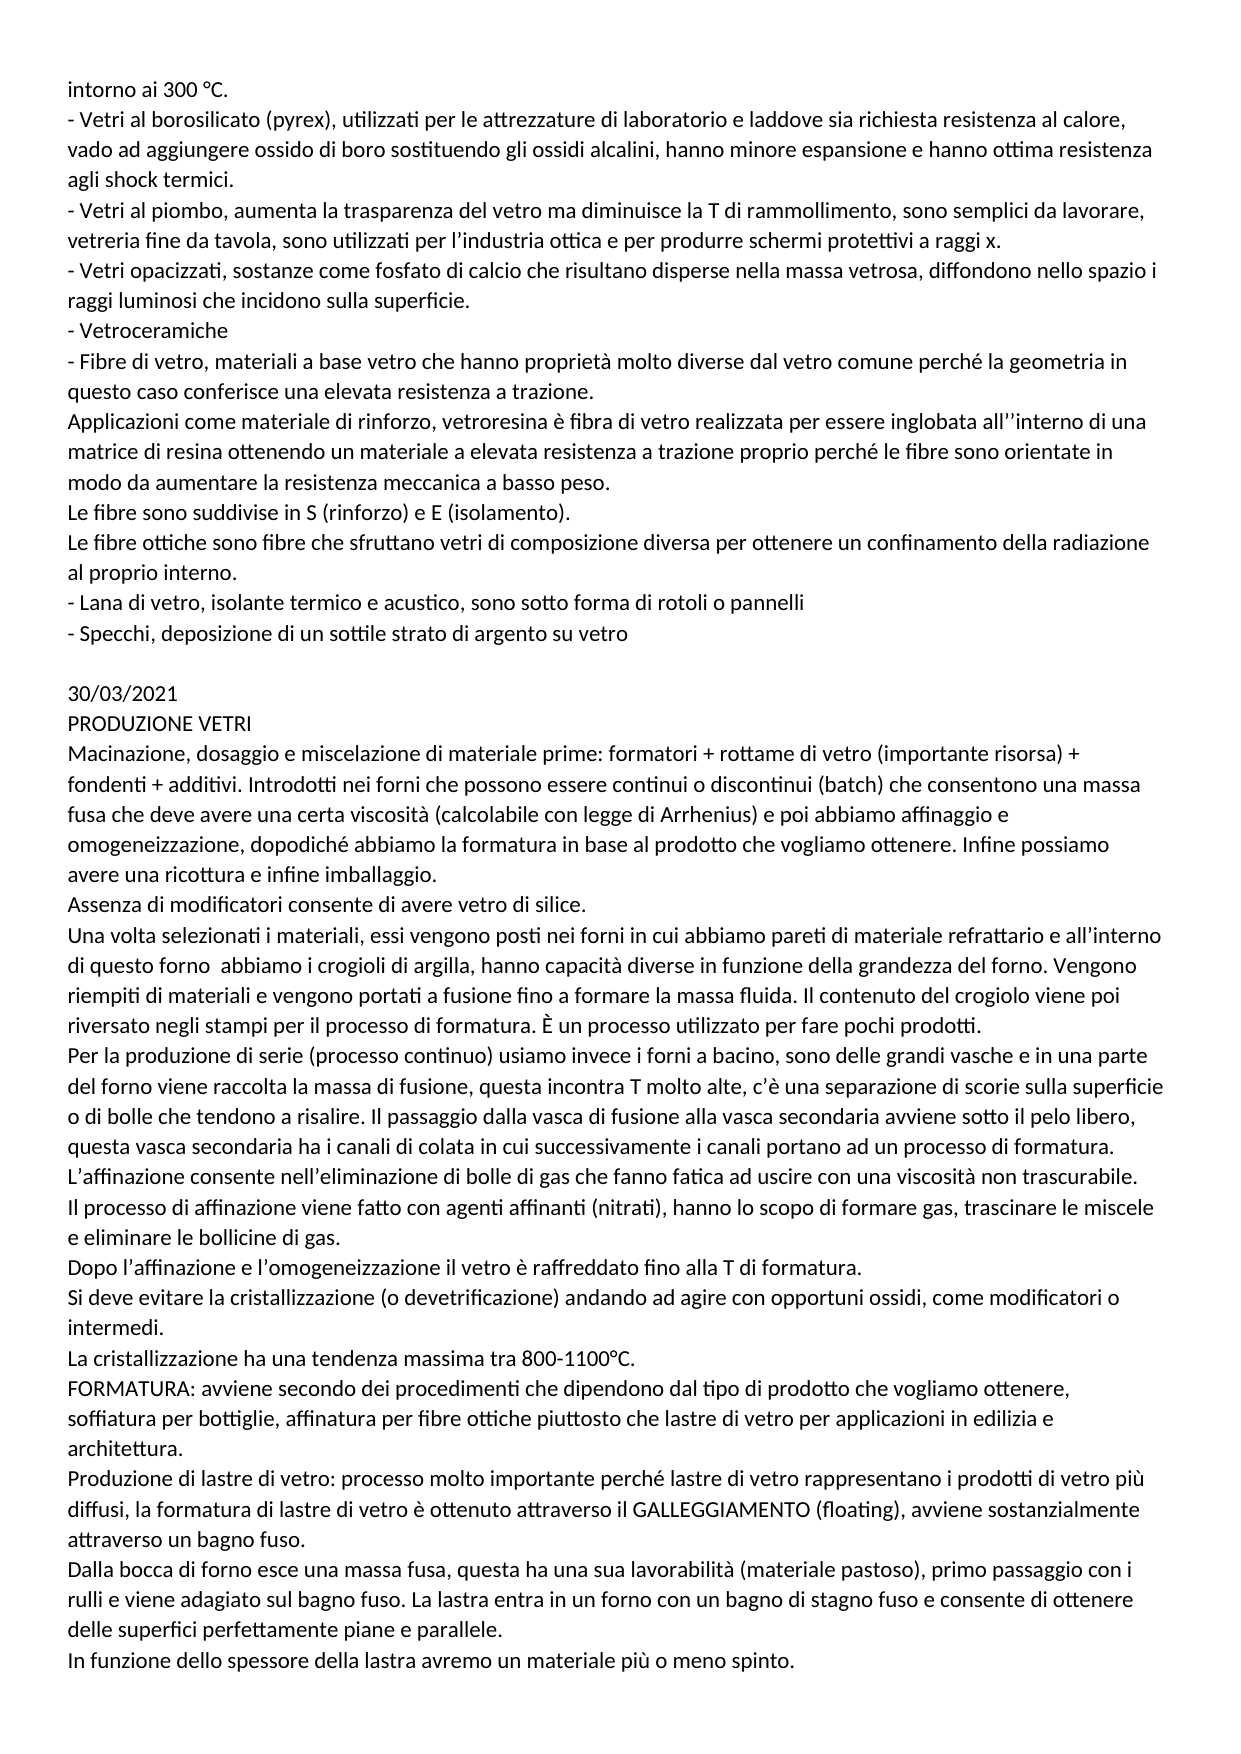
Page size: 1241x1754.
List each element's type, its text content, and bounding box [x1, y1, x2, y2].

text intorno ai 300 °C. - Vetri al borosilicato (pyrex), utilizzati per le attrezzature di laboratorio e laddove sia richiesta resistenza al calore, vado ad aggiungere ossido di boro sostituendo gli ossidi alcalini, hanno minore espansione e hanno ottima resistenza agli shock termici. - Vetri al piombo, aumenta la trasparenza del vetro ma diminuisce la T di rammollimento, sono semplici da lavorare, vetreria fine da tavola, sono utilizzati per l’industria ottica e per produrre schermi protettivi a raggi x. - Vetri opacizzati, sostanze come fosfato di calcio che risultano disperse nella massa vetrosa, diffondono nello spazio i raggi luminosi che incidono sulla superficie. - Vetroceramiche - Fibre di vetro, materiali a base vetro che hanno proprietà molto diverse dal vetro comune perché la geometria in questo caso conferisce una elevata resistenza a trazione. Applicazioni come materiale di rinforzo, vetroresina è fibra di vetro realizzata per essere inglobata all’’interno di una matrice di resina ottenendo un materiale a elevata resistenza a trazione proprio perché le fibre sono orientate in modo da aumentare la resistenza meccanica a basso peso. Le fibre sono suddivise in S (rinforzo) e E (isolamento). Le fibre ottiche sono fibre che sfruttano vetri di composizione diversa per ottenere un confinamento della radiazione al proprio interno. - Lana di vetro, isolante termico e acustico, sono sotto forma di rotoli o pannelli - Specchi, deposizione di un sottile strato di argento su vetro 30/03/2021 PRODUZIONE VETRI Macinazione, dosaggio e miscelazione di materiale prime: formatori + rottame di vetro (importante risorsa) + fondenti + additivi. Introdotti nei forni che possono essere continui o discontinui (batch) che consentono una massa fusa che deve avere una certa viscosità (calcolabile con legge di Arrhenius) e poi abbiamo affinaggio e omogeneizzazione, dopodiché abbiamo la formatura in base al prodotto che vogliamo ottenere. Infine possiamo avere una ricottura e infine imballaggio. Assenza di modificatori consente di avere vetro di silice. Una volta selezionati i materiali, essi vengono posti nei forni in cui abbiamo pareti di materiale refrattario e all’interno di questo forno abbiamo i crogioli di argilla, hanno capacità diverse in funzione della grandezza del forno. Vengono riempiti di materiali e vengono portati a fusione fino a formare la massa fluida. Il contenuto del crogiolo viene poi riversato negli stampi per il processo di formatura. È un processo utilizzato per fare pochi prodotti. Per la produzione di serie (processo continuo) usiamo invece i forni a bacino, sono delle grandi vasche e in una parte del forno viene raccolta la massa di fusione, questa incontra T molto alte, c’è una separazione di scorie sulla superficie o di bolle che tendono a risalire. Il passaggio dalla vasca di fusione alla vasca secondaria avviene sotto il pelo libero, questa vasca secondaria ha i canali di colata in cui successivamente i canali portano ad un processo di formatura. L’affinazione consente nell’eliminazione di bolle di gas che fanno fatica ad uscire con una viscosità non trascurabile. Il processo di affinazione viene fatto con agenti affinanti (nitrati), hanno lo scopo di formare gas, trascinare le miscele e eliminare le bollicine di gas. Dopo l’affinazione e l’omogeneizzazione il vetro è raffreddato fino alla T di formatura. Si deve evitare la cristallizzazione (o devetrificazione) andando ad agire con opportuni ossidi, come modificatori o intermedi. La cristallizzazione ha una tendenza massima tra 800-1100°C. FORMATURA: avviene secondo dei procedimenti che dipendono dal tipo di prodotto che vogliamo ottenere, soffiatura per bottiglie, affinatura per fibre ottiche piuttosto che lastre di vetro per applicazioni in edilizia e architettura. Produzione di lastre di vetro: processo molto importante perché lastre di vetro rappresentano i prodotti di vetro più diffusi, la formatura di lastre di vetro è ottenuto attraverso il GALLEGGIAMENTO (floating), avviene sostanzialmente attraverso un bagno fuso. Dalla bocca di forno esce una massa fusa, questa ha una sua lavorabilità (materiale pastoso), primo passaggio con i rulli e viene adagiato sul bagno fuso. La lastra entra in un forno con un bagno di stagno fuso e consente di ottenere delle superfici perfettamente piane e parallele. In funzione dello spessore della lastra avremo un materiale più o meno spinto. [67, 75, 1165, 1674]
